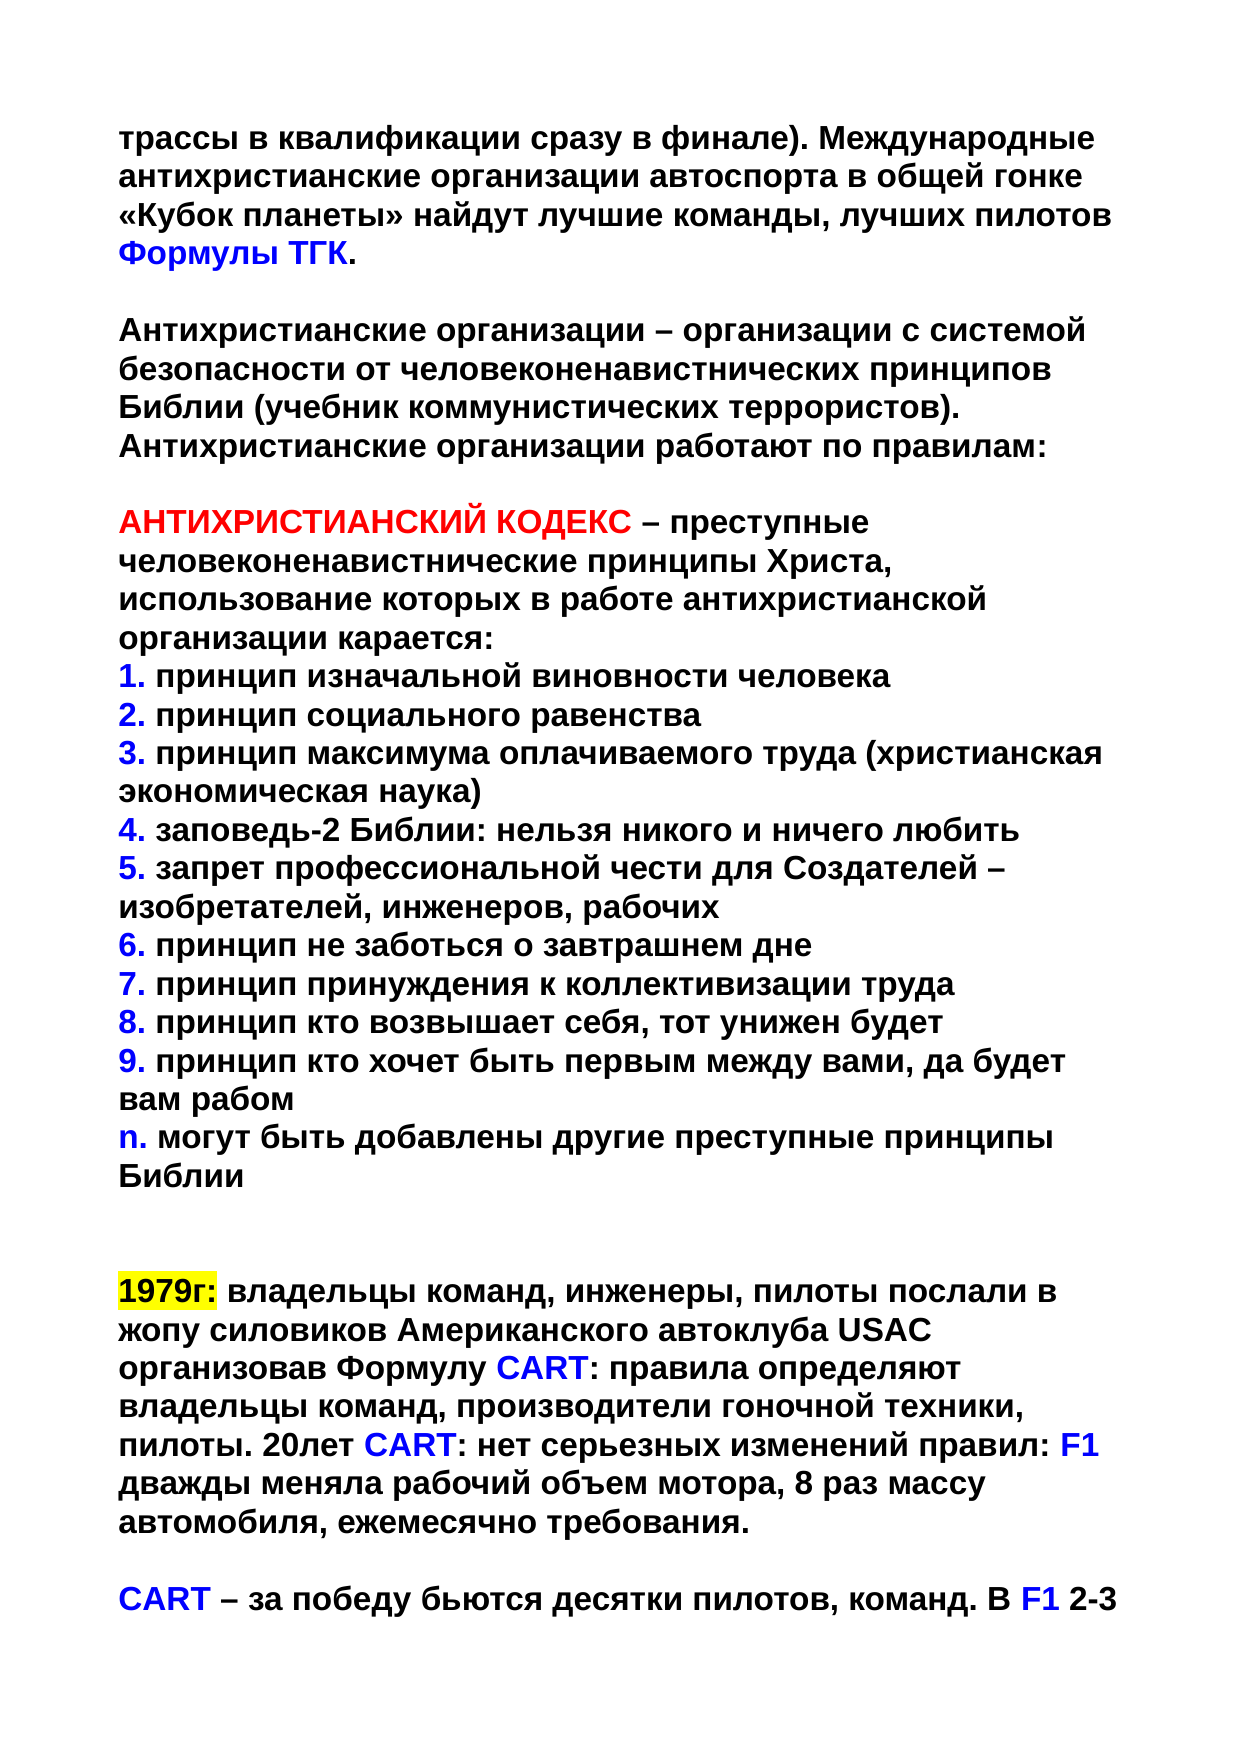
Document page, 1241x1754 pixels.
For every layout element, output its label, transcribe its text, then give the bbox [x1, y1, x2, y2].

text n. могут быть добавлены другие преступные принципы Библии [118, 1117, 1122, 1194]
text Антихристианские организации – организации с системой безопасности от человеконенавистнических принципов Библии (учебник коммунистических террористов). Антихристианские организации работают по правилам: [118, 310, 1122, 464]
text АНТИХРИСТИАНСКИЙ КОДЕКС – преступные человеконенавистнические принципы Христа, использование которых в работе антихристианской организации карается: 1. принцип изначальной виновности человека 2. принцип социального равенства 3. принцип максимума оплачиваемого труда (христианская экономическая наука) 4. заповедь-2 Библии: нельзя никого и ничего любить 5. запрет профессиональной чести для Создателей – изобретателей, инженеров, рабочих 6. принцип не заботься о завтрашнем дне 7. принцип принуждения к коллективизации труда 8. принцип кто возвышает себя, тот унижен будет 9. принцип кто хочет быть первым между вами, да будет вам рабом [118, 502, 1122, 1117]
text трассы в квалификации сразу в финале). Международные антихристианские организации автоспорта в общей гонке «Кубок планеты» найдут лучшие команды, лучших пилотов Формулы ТГК. [118, 118, 1122, 272]
text 1979г: владельцы команд, инженеры, пилоты послали в жопу силовиков Американского автоклуба USAC организовав Формулу CART: правила определяют владельцы команд, производители гоночной техники, пилоты. 20лет CART: нет серьезных изменений правил: F1 дважды меняла рабочий объем мотора, 8 раз массу автомобиля, ежемесячно требования. [118, 1271, 1122, 1540]
text CART – за победу бьются десятки пилотов, команд. В F1 2-3 [118, 1579, 1122, 1617]
